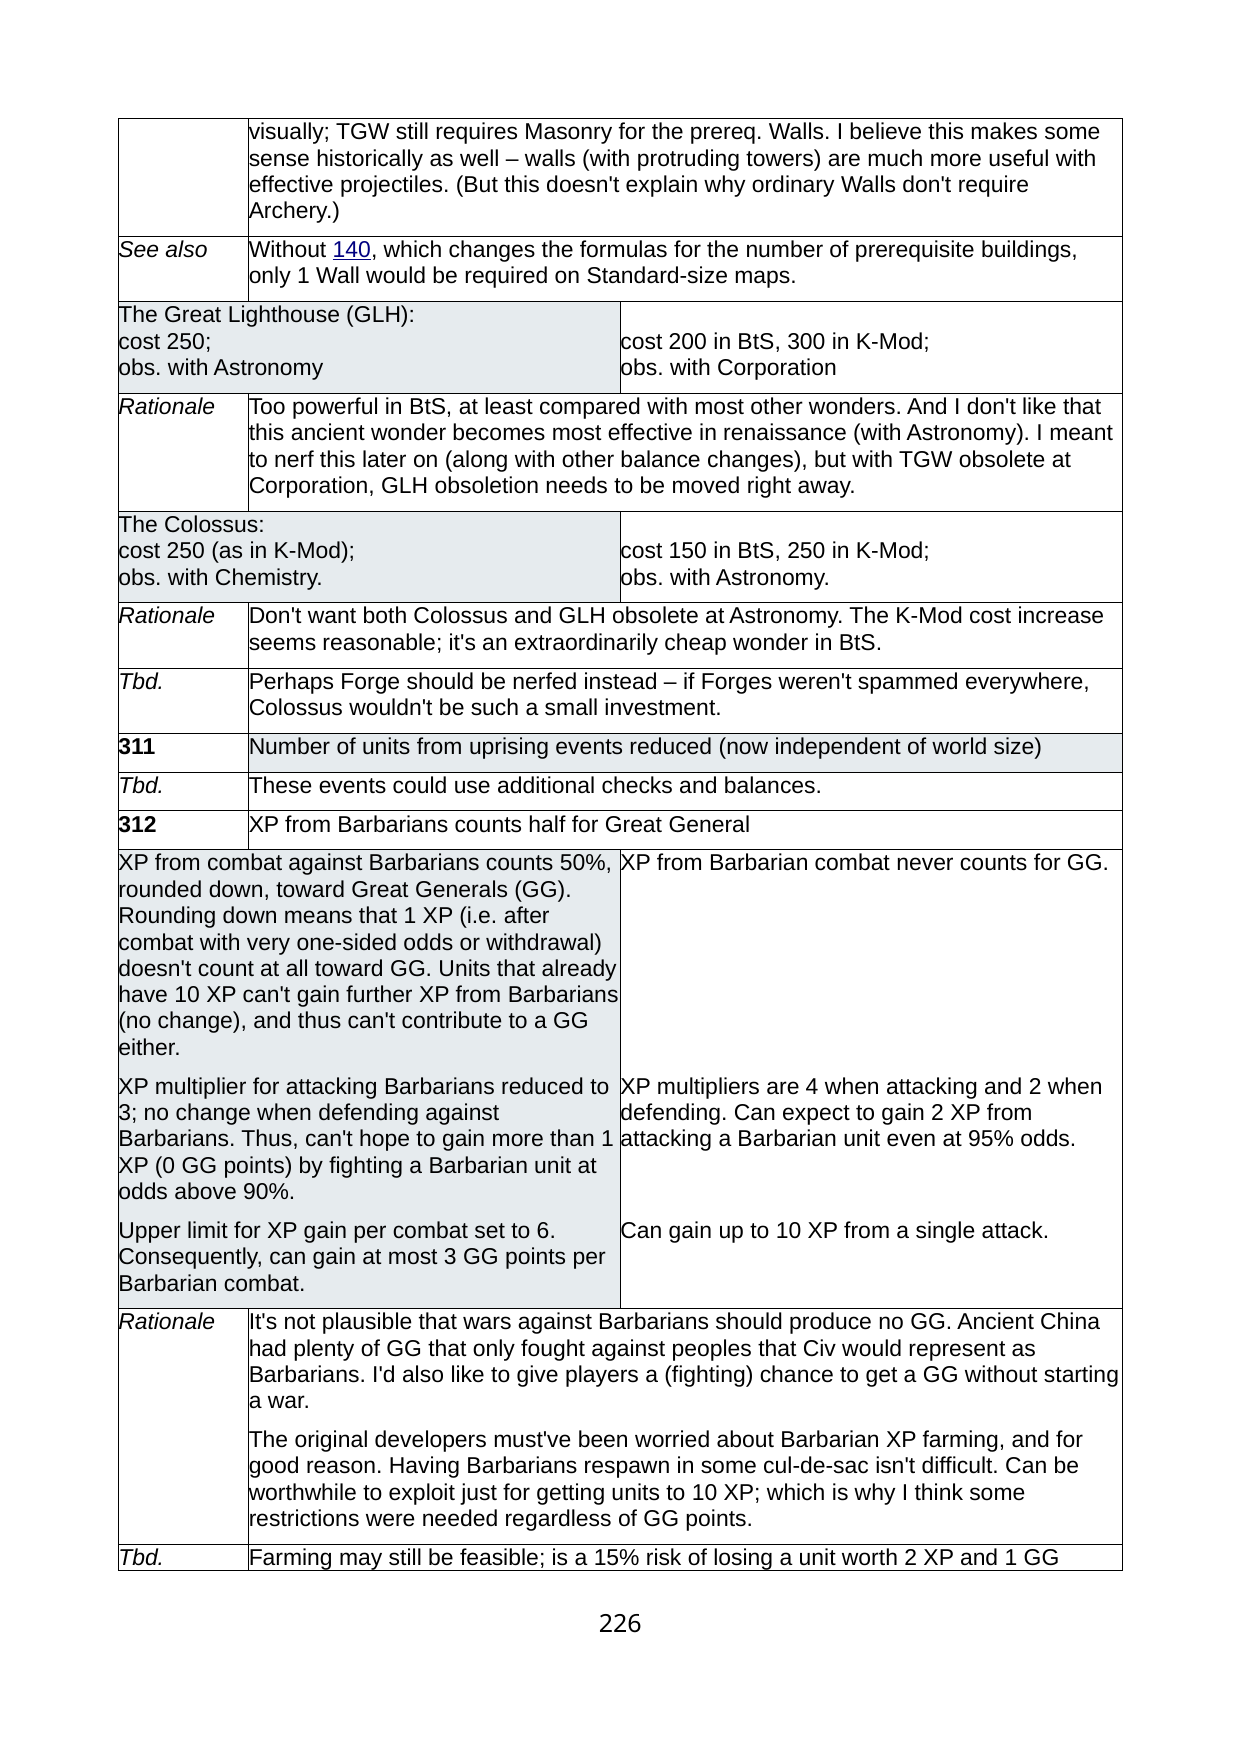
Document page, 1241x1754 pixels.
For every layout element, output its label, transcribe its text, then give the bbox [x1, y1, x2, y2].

table_cell Rationale [119, 603, 248, 667]
table_cell Farming may still be feasible; is a 15% risk of losing a unit worth 2 XP and 1 GG [249, 1545, 1122, 1570]
table_cell Without 140, which changes the formulas for the number of prerequisite buildings, only 1 Wall would be required on Standard-size maps. [249, 237, 1122, 301]
table_cell The Great Lighthouse (GLH): cost 250; obs. with Astronomy [119, 302, 620, 393]
table_cell Too powerful in BtS, at least compared with most other wonders. And I don't like that this ancient wonder becomes most effective in renaissance (with Astronomy). I meant to nerf this later on (along with other balance changes), but with TGW obsolete at Corporation, GLH obsoletion needs to be moved right away. [249, 394, 1122, 511]
table_cell Tbd. [119, 669, 248, 733]
table_cell Rationale [119, 394, 248, 511]
table_cell 312 [119, 811, 248, 849]
table_cell The Colossus: cost 250 (as in K-Mod); obs. with Chemistry. [119, 512, 620, 602]
table_cell See also [119, 237, 248, 301]
table_cell Rationale [119, 1309, 248, 1544]
table_cell XP from Barbarians counts half for Great General [249, 811, 1122, 849]
table_cell [119, 119, 248, 236]
table_cell cost 200 in BtS, 300 in K-Mod; obs. with Corporation [621, 302, 1122, 393]
table_cell Number of units from uprising events reduced (now independent of world size) [249, 734, 1122, 772]
table_cell Tbd. [119, 1545, 248, 1570]
table_cell cost 150 in BtS, 250 in K-Mod; obs. with Astronomy. [621, 512, 1122, 602]
table_cell Tbd. [119, 773, 248, 810]
table_cell visually; TGW still requires Masonry for the prereq. Walls. I believe this makes some sense historically as well – walls (with protruding towers) are much more useful with effective projectiles. (But this doesn't explain why ordinary Walls don't require Archery.) [249, 119, 1122, 236]
table_cell These events could use additional checks and balances. [249, 773, 1122, 810]
table_cell 311 [119, 734, 248, 772]
table_cell Don't want both Colossus and GLH obsolete at Astronomy. The K-Mod cost increase seems reasonable; it's an extraordinarily cheap wonder in BtS. [249, 603, 1122, 667]
table_cell Perhaps Forge should be nerfed instead – if Forges weren't spammed everywhere, Colossus wouldn't be such a small investment. [249, 669, 1122, 733]
table_cell XP from combat against Barbarians counts 50%, rounded down, toward Great Generals (GG). Rounding down means that 1 XP (i.e. after combat with very one-sided odds or withdrawal) doesn't count at all toward GG. Units that already have 10 XP can't gain further XP from Barbarians (no change), and thus can't contribute to a GG either. XP multiplier for attacking Barbarians reduced to 3; no change when defending against Barbarians. Thus, can't hope to gain more than 1 XP (0 GG points) by fighting a Barbarian unit at odds above 90%. Upper limit for XP gain per combat set to 6. Consequently, can gain at most 3 GG points per Barbarian combat. [119, 850, 620, 1308]
table_cell XP from Barbarian combat never counts for GG. XP multipliers are 4 when attacking and 2 when defending. Can expect to gain 2 XP from attacking a Barbarian unit even at 95% odds. Can gain up to 10 XP from a single attack. [621, 850, 1122, 1308]
table_cell It's not plausible that wars against Barbarians should produce no GG. Ancient China had plenty of GG that only fought against peoples that Civ would represent as Barbarians. I'd also like to give players a (fighting) chance to get a GG without starting a war. The original developers must've been worried about Barbarian XP farming, and for good reason. Having Barbarians respawn in some cul-de-sac isn't difficult. Can be worthwhile to exploit just for getting units to 10 XP; which is why I think some restrictions were needed regardless of GG points. [249, 1309, 1122, 1544]
